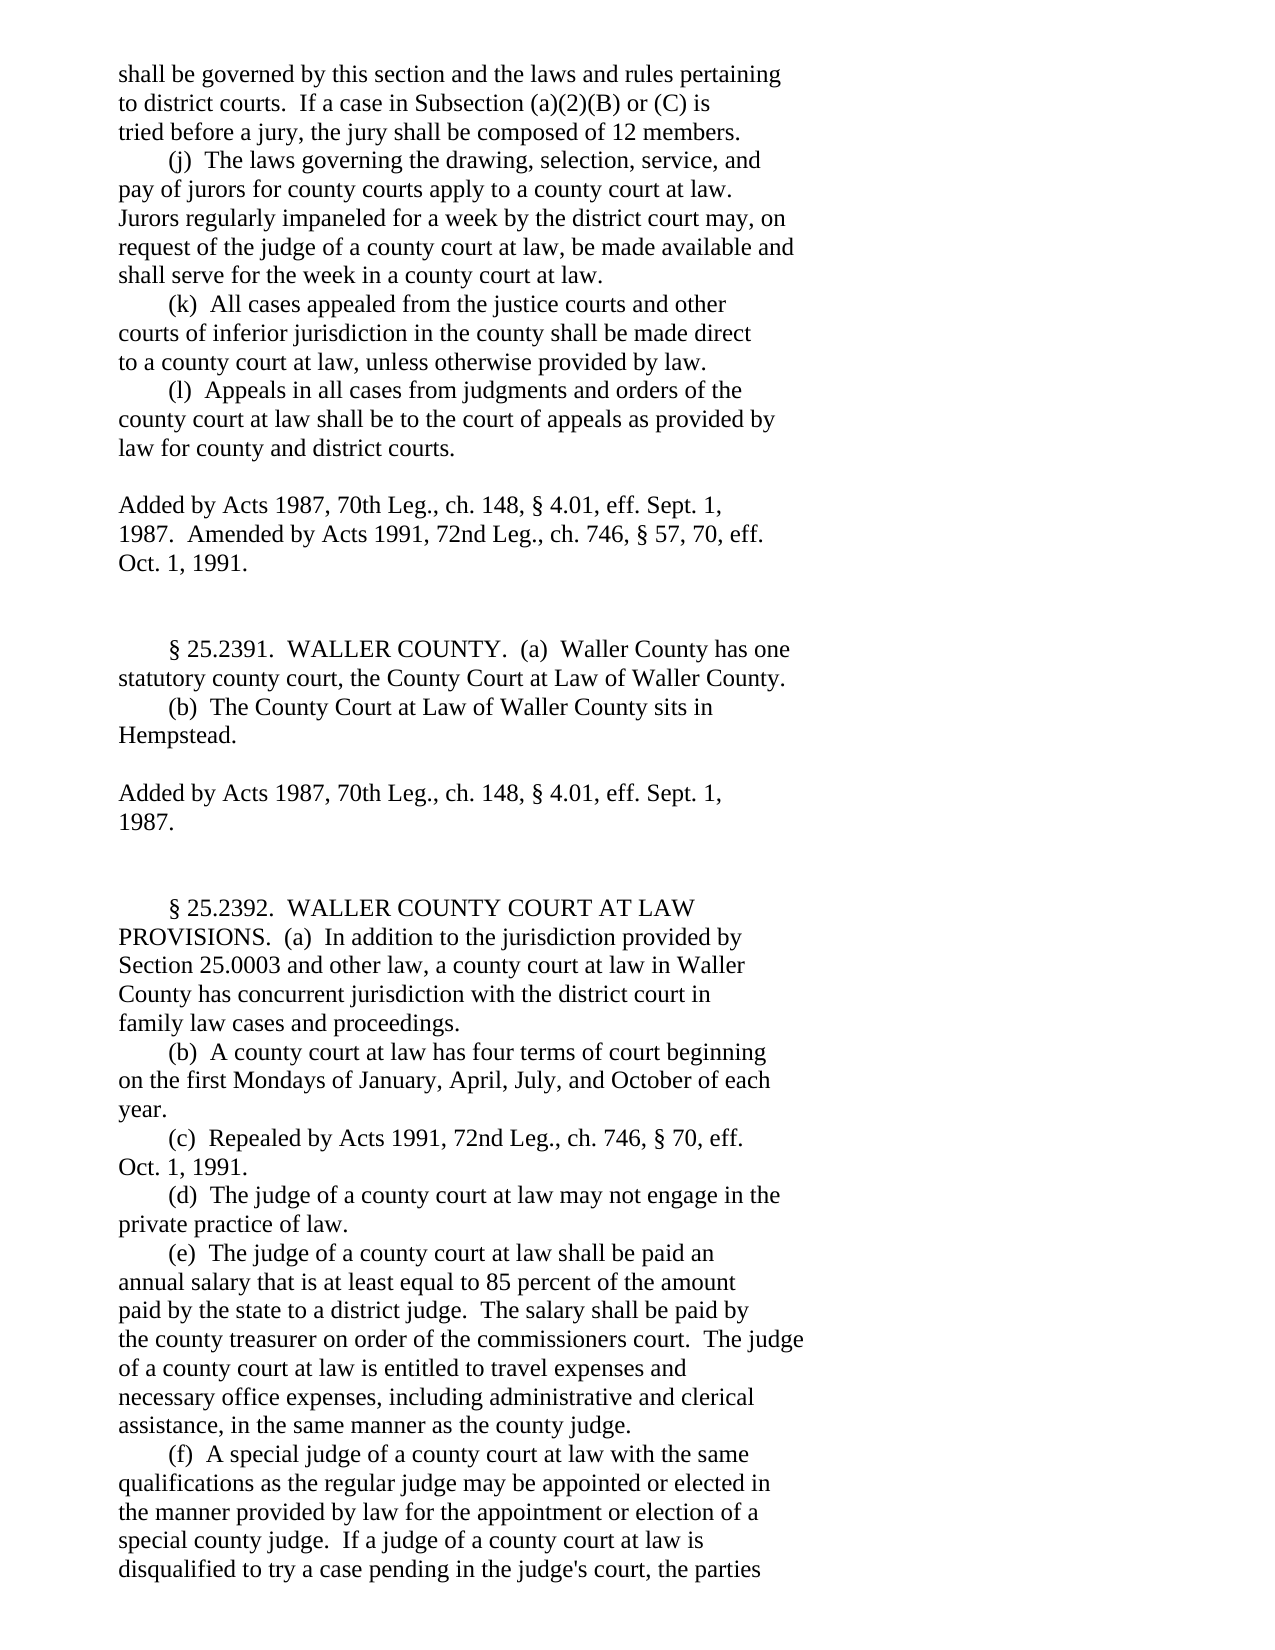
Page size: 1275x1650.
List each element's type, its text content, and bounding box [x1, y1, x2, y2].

text (j) The laws governing the drawing, selection, service, and [118, 145, 1216, 174]
text 1987. Amended by Acts 1991, 72nd Leg., ch. 746, § 57, 70, eff. [118, 519, 1216, 548]
text the manner provided by law for the appointment or election of a [118, 1497, 1216, 1525]
text county court at law shall be to the court of appeals as provided by [118, 404, 1216, 433]
text (f) A special judge of a county court at law with the same [118, 1439, 1216, 1468]
text on the first Mondays of January, April, July, and October of each [118, 1065, 1216, 1094]
text paid by the state to a district judge. The salary shall be paid by [118, 1295, 1216, 1324]
text Added by Acts 1987, 70th Leg., ch. 148, § 4.01, eff. Sept. 1, [118, 490, 1216, 519]
text to district courts. If a case in Subsection (a)(2)(B) or (C) is [118, 88, 1216, 117]
text (k) All cases appealed from the justice courts and other [118, 289, 1216, 318]
text § 25.2392. WALLER COUNTY COURT AT LAW [118, 893, 1216, 922]
text Oct. 1, 1991. [118, 548, 1216, 577]
text statutory county court, the County Court at Law of Waller County. [118, 663, 1216, 692]
text request of the judge of a county court at law, be made available and [118, 232, 1216, 260]
text private practice of law. [118, 1209, 1216, 1238]
text (l) Appeals in all cases from judgments and orders of the [118, 375, 1216, 404]
text Jurors regularly impaneled for a week by the district court may, on [118, 203, 1216, 232]
text (b) A county court at law has four terms of court beginning [118, 1037, 1216, 1065]
text County has concurrent jurisdiction with the district court in [118, 979, 1216, 1008]
text to a county court at law, unless otherwise provided by law. [118, 347, 1216, 375]
text special county judge. If a judge of a county court at law is [118, 1525, 1216, 1554]
text Oct. 1, 1991. [118, 1152, 1216, 1180]
text disqualified to try a case pending in the judge's court, the parties [118, 1554, 1216, 1583]
text family law cases and proceedings. [118, 1008, 1216, 1037]
text necessary office expenses, including administrative and clerical [118, 1382, 1216, 1410]
text § 25.2391. WALLER COUNTY. (a) Waller County has one [118, 634, 1216, 663]
text Added by Acts 1987, 70th Leg., ch. 148, § 4.01, eff. Sept. 1, [118, 778, 1216, 807]
text courts of inferior jurisdiction in the county shall be made direct [118, 318, 1216, 347]
text qualifications as the regular judge may be appointed or elected in [118, 1468, 1216, 1497]
text (c) Repealed by Acts 1991, 72nd Leg., ch. 746, § 70, eff. [118, 1123, 1216, 1152]
text annual salary that is at least equal to 85 percent of the amount [118, 1267, 1216, 1295]
text (e) The judge of a county court at law shall be paid an [118, 1238, 1216, 1267]
text (b) The County Court at Law of Waller County sits in [118, 692, 1216, 720]
text shall be governed by this section and the laws and rules pertaining [118, 59, 1216, 88]
text (d) The judge of a county court at law may not engage in the [118, 1180, 1216, 1209]
text 1987. [118, 807, 1216, 835]
text year. [118, 1094, 1216, 1123]
text Section 25.0003 and other law, a county court at law in Waller [118, 950, 1216, 979]
text law for county and district courts. [118, 433, 1216, 462]
text the county treasurer on order of the commissioners court. The judge [118, 1324, 1216, 1353]
text tried before a jury, the jury shall be composed of 12 members. [118, 117, 1216, 145]
text of a county court at law is entitled to travel expenses and [118, 1353, 1216, 1382]
text shall serve for the week in a county court at law. [118, 260, 1216, 289]
text pay of jurors for county courts apply to a county court at law. [118, 174, 1216, 203]
text PROVISIONS. (a) In addition to the jurisdiction provided by [118, 922, 1216, 950]
text assistance, in the same manner as the county judge. [118, 1410, 1216, 1439]
text Hempstead. [118, 720, 1216, 749]
